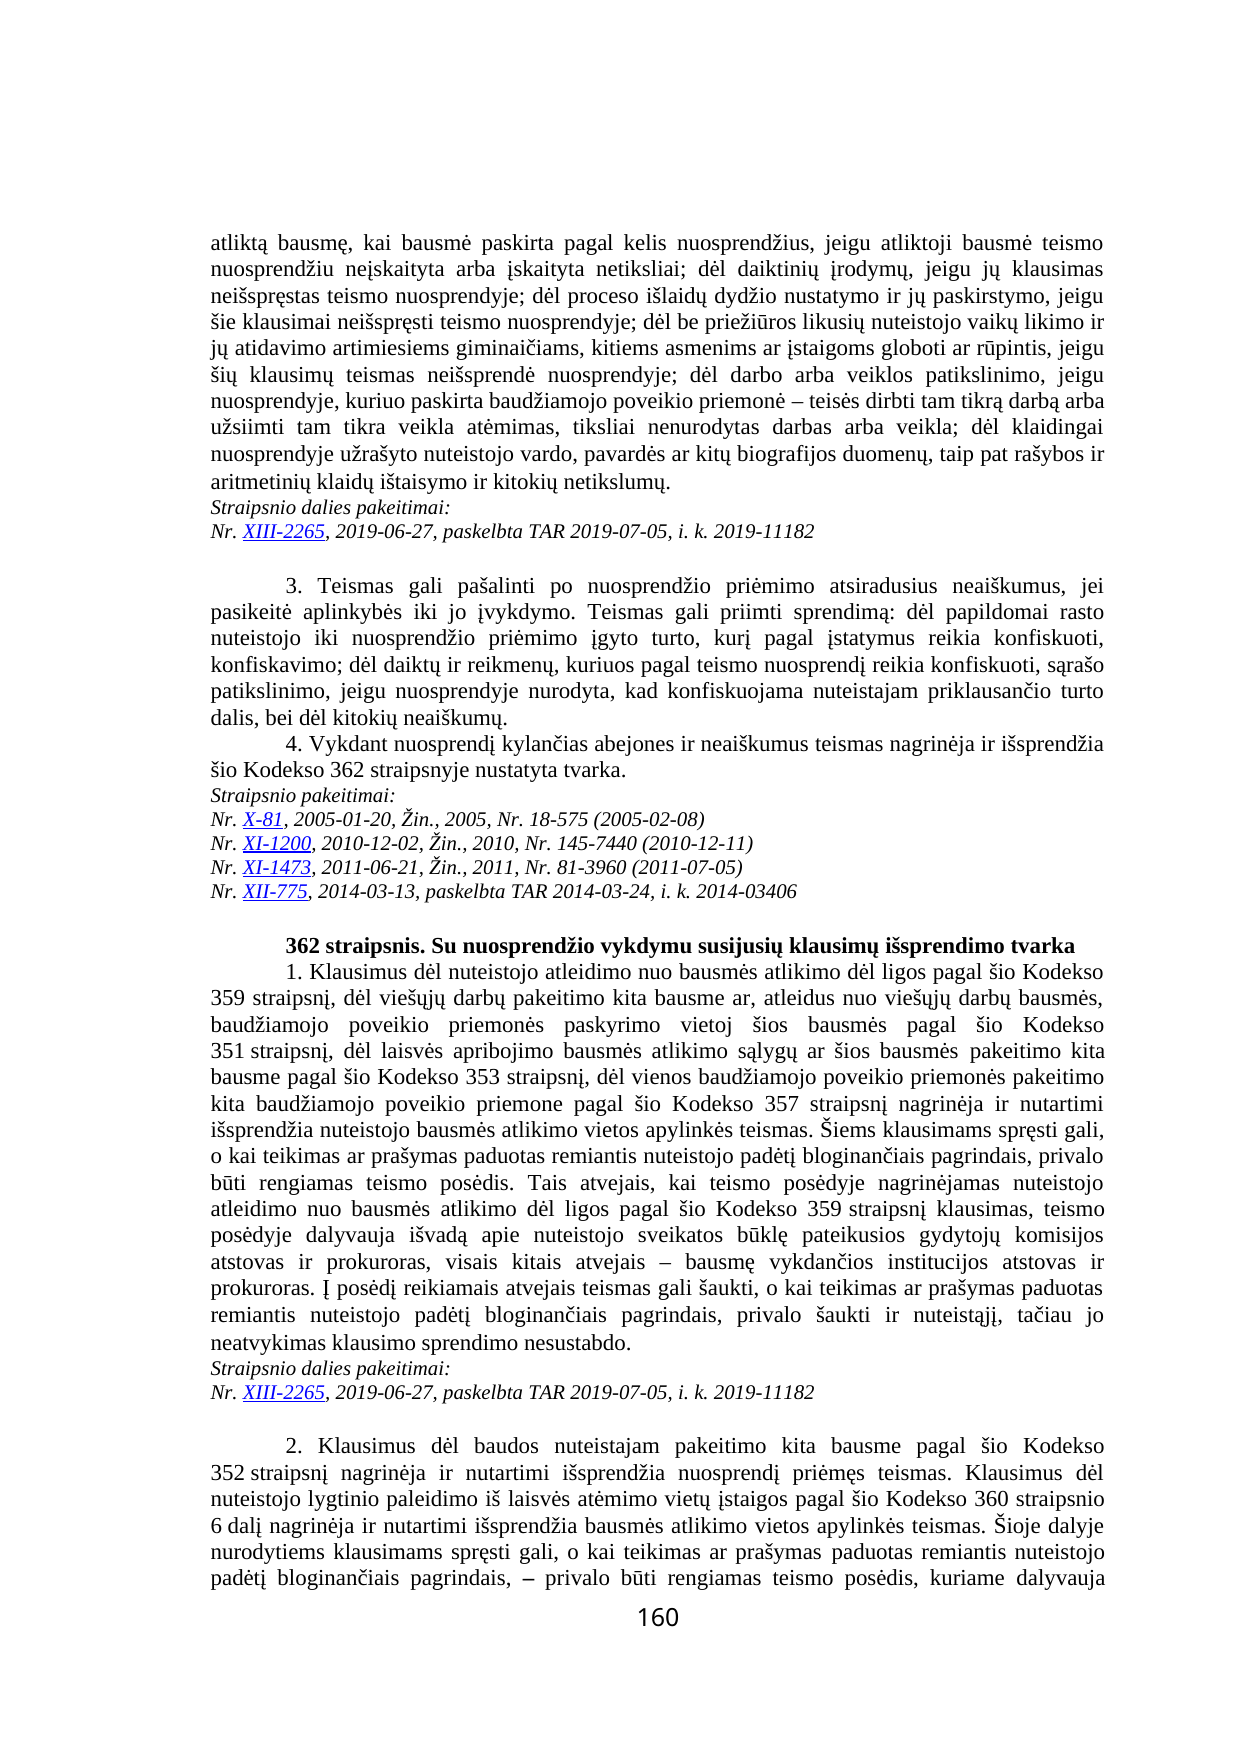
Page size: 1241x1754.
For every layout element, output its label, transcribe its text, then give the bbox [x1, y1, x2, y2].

text Straipsnio pakeitimai: [210, 783, 1105, 807]
text Nr. XII-775, 2014-03-13, paskelbta TAR 2014-03-24, i. k. 2014-03406 [210, 879, 1105, 903]
text Nr. XI-1473, 2011-06-21, Žin., 2011, Nr. 81-3960 (2011-07-05) [210, 855, 1105, 879]
text Nr. X-81, 2005-01-20, Žin., 2005, Nr. 18-575 (2005-02-08) [210, 807, 1105, 831]
text Straipsnio dalies pakeitimai: [210, 1356, 1105, 1380]
text atliktą bausmę, kai bausmė paskirta pagal kelis nuosprendžius, jeigu atliktoji bausmė teismo nuosprendžiu neįskaityta arba įskaityta netiksliai; dėl daiktinių įrodymų, jeigu jų klausimas neišspręstas teismo nuosprendyje; dėl proceso išlaidų dydžio nustatymo ir jų paskirstymo, jeigu šie klausimai neišspręsti teismo nuosprendyje; dėl be priežiūros likusių nuteistojo vaikų likimo ir jų atidavimo artimiesiems giminaičiams, kitiems asmenims ar įstaigoms globoti ar rūpintis, jeigu šių klausimų teismas neišsprendė nuosprendyje; dėl darbo arba veiklos patikslinimo, jeigu nuosprendyje, kuriuo paskirta baudžiamojo poveikio priemonė – teisės dirbti tam tikrą darbą arba užsiimti tam tikra veikla atėmimas, tiksliai nenurodytas darbas arba veikla; dėl klaidingai nuosprendyje užrašyto nuteistojo vardo, pavardės ar kitų biografijos duomenų, taip pat rašybos ir aritmetinių klaidų ištaisymo ir kitokių netikslumų. [210, 229, 1105, 495]
text 2. Klausimus dėl baudos nuteistajam pakeitimo kita bausme pagal šio Kodekso 352 straipsnį nagrinėja ir nutartimi išsprendžia nuosprendį priėmęs teismas. Klausimus dėl nuteistojo lygtinio paleidimo iš laisvės atėmimo vietų įstaigos pagal šio Kodekso 360 straipsnio 6 dalį nagrinėja ir nutartimi išsprendžia bausmės atlikimo vietos apylinkės teismas. Šioje dalyje nurodytiems klausimams spręsti gali, o kai teikimas ar prašymas paduotas remiantis nuteistojo padėtį bloginančiais pagrindais, – privalo būti rengiamas teismo posėdis, kuriame dalyvauja [210, 1433, 1105, 1591]
text 4. Vykdant nuosprendį kylančias abejones ir neaiškumus teismas nagrinėja ir išsprendžia šio Kodekso 362 straipsnyje nustatyta tvarka. [210, 730, 1105, 783]
text Nr. XIII-2265, 2019-06-27, paskelbta TAR 2019-07-05, i. k. 2019-11182 [210, 519, 1105, 543]
text 362 straipsnis. Su nuosprendžio vykdymu susijusių klausimų išsprendimo tvarka [285, 932, 1105, 958]
text Straipsnio dalies pakeitimai: [210, 495, 1105, 519]
text Nr. XI-1200, 2010-12-02, Žin., 2010, Nr. 145-7440 (2010-12-11) [210, 831, 1105, 855]
text Nr. XIII-2265, 2019-06-27, paskelbta TAR 2019-07-05, i. k. 2019-11182 [210, 1380, 1105, 1404]
text 1. Klausimus dėl nuteistojo atleidimo nuo bausmės atlikimo dėl ligos pagal šio Kodekso 359 straipsnį, dėl viešųjų darbų pakeitimo kita bausme ar, atleidus nuo viešųjų darbų bausmės, baudžiamojo poveikio priemonės paskyrimo vietoj šios bausmės pagal šio Kodekso 351 straipsnį, dėl laisvės apribojimo bausmės atlikimo sąlygų ar šios bausmės pakeitimo kita bausme pagal šio Kodekso 353 straipsnį, dėl vienos baudžiamojo poveikio priemonės pakeitimo kita baudžiamojo poveikio priemone pagal šio Kodekso 357 straipsnį nagrinėja ir nutartimi išsprendžia nuteistojo bausmės atlikimo vietos apylinkės teismas. Šiems klausimams spręsti gali, o kai teikimas ar prašymas paduotas remiantis nuteistojo padėtį bloginančiais pagrindais, privalo būti rengiamas teismo posėdis. Tais atvejais, kai teismo posėdyje nagrinėjamas nuteistojo atleidimo nuo bausmės atlikimo dėl ligos pagal šio Kodekso 359 straipsnį klausimas, teismo posėdyje dalyvauja išvadą apie nuteistojo sveikatos būklę pateikusios gydytojų komisijos atstovas ir prokuroras, visais kitais atvejais – bausmę vykdančios institucijos atstovas ir prokuroras. Į posėdį reikiamais atvejais teismas gali šaukti, o kai teikimas ar prašymas paduotas remiantis nuteistojo padėtį bloginančiais pagrindais, privalo šaukti ir nuteistąjį, tačiau jo neatvykimas klausimo sprendimo nesustabdo. [210, 958, 1105, 1356]
text 3. Teismas gali pašalinti po nuosprendžio priėmimo atsiradusius neaiškumus, jei pasikeitė aplinkybės iki jo įvykdymo. Teismas gali priimti sprendimą: dėl papildomai rasto nuteistojo iki nuosprendžio priėmimo įgyto turto, kurį pagal įstatymus reikia konfiskuoti, konfiskavimo; dėl daiktų ir reikmenų, kuriuos pagal teismo nuosprendį reikia konfiskuoti, sąrašo patikslinimo, jeigu nuosprendyje nurodyta, kad konfiskuojama nuteistajam priklausančio turto dalis, bei dėl kitokių neaiškumų. [210, 572, 1105, 730]
